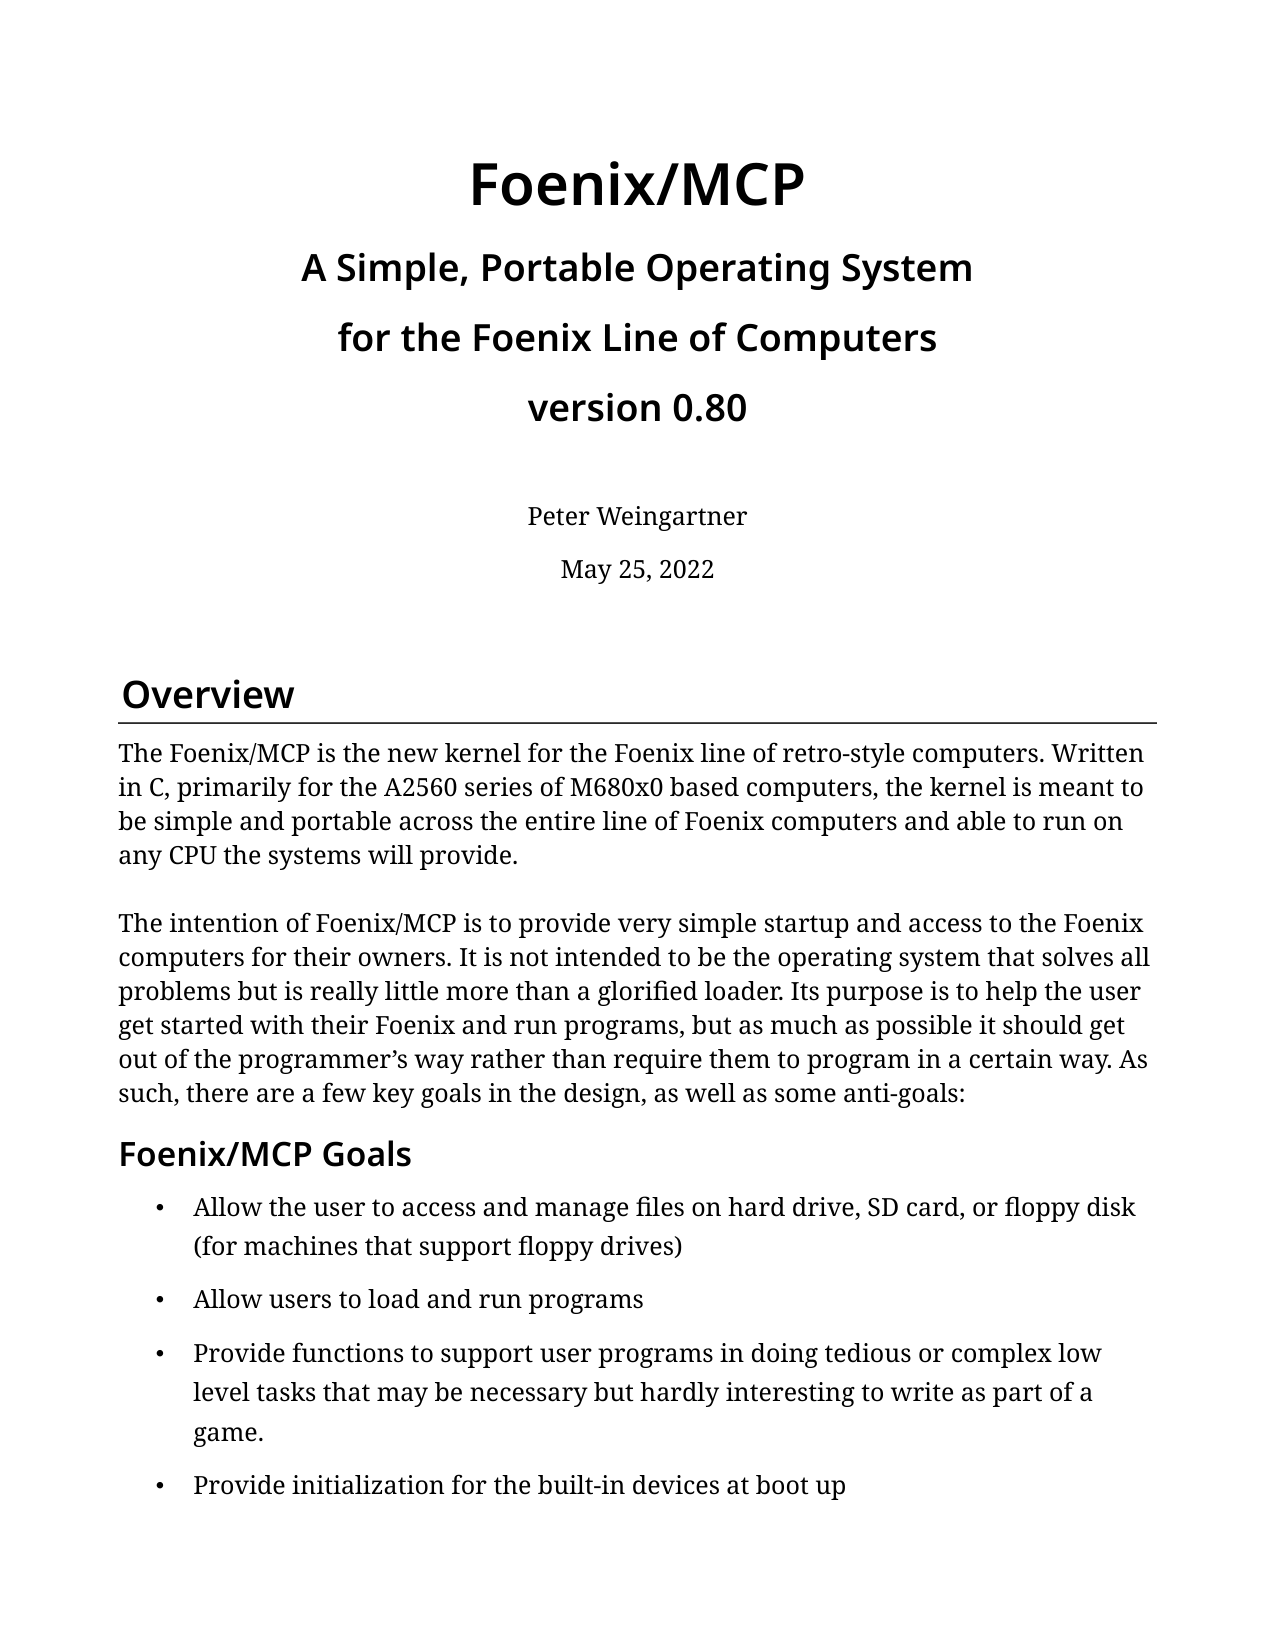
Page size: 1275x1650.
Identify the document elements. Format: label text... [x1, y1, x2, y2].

subtitle A Simple, Portable Operating System [118, 241, 1157, 292]
subtitle version 0.80 [118, 381, 1157, 432]
list Provide initialization for the built-in devices at boot up [156, 1468, 1157, 1502]
list Allow users to load and run programs [156, 1282, 1157, 1316]
text May 25, 2022 [118, 552, 1157, 586]
subtitle Overview [118, 665, 1157, 722]
list Provide functions to support user programs in doing tedious or complex low level tasks that may be necessary but hardly interesting to write as part of a game. [156, 1336, 1157, 1448]
title Foenix/MCP [118, 143, 1157, 223]
text The Foenix/MCP is the new kernel for the Foenix line of retro-style computers. Written in C, primarily for the A2560 series of M680x0 based computers, the kernel is meant to be simple and portable across the entire line of Foenix computers and able to run on any CPU the systems will provide. [118, 735, 1157, 872]
list Allow the user to access and manage files on hard drive, SD card, or floppy disk (for machines that support floppy drives) [156, 1189, 1157, 1262]
text Peter Weingartner [118, 498, 1157, 532]
text The intention of Foenix/MCP is to provide very simple startup and access to the Foenix computers for their owners. It is not intended to be the operating system that solves all problems but is really little more than a glorified loader. Its purpose is to help the user get started with their Foenix and run programs, but as much as possible it should get out of the programmer’s way rather than require them to program in a certain way. As such, there are a few key goals in the design, as well as some anti-goals: [118, 906, 1157, 1110]
subtitle for the Foenix Line of Computers [118, 311, 1157, 362]
subtitle Foenix/MCP Goals [118, 1131, 1157, 1177]
